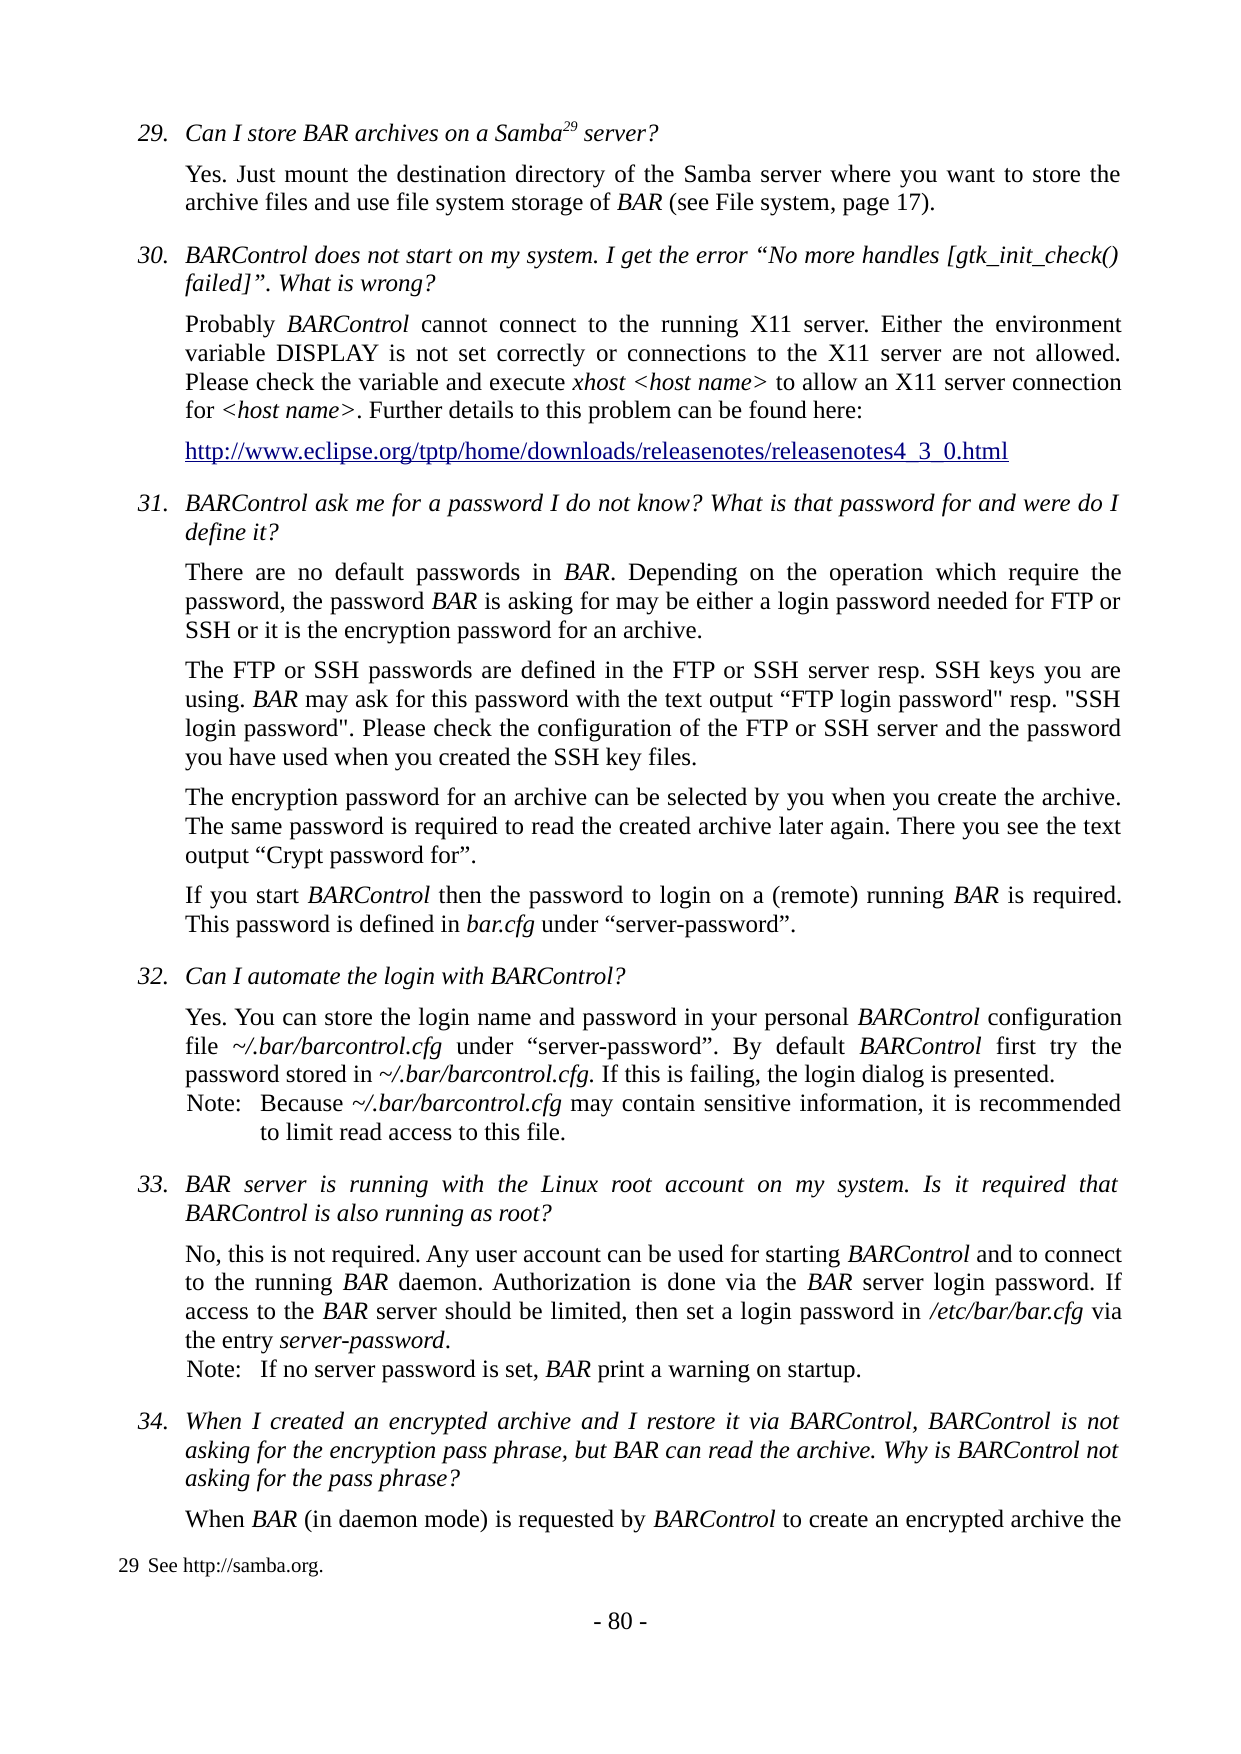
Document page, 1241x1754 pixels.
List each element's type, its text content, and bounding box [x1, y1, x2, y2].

text Yes. Just mount the destination directory of the Samba server where you want to store the archive files and use file system storage of BAR (see File system, page 17). [185, 159, 1122, 216]
text Probably BARControl cannot connect to the running X11 server. Either the environment variable DISPLAY is not set correctly or connections to the X11 server are not allowed. Please check the variable and execute xhost <host name> to allow an X11 server connection for <host name>. Further details to this problem can be found here: [185, 309, 1122, 424]
text The encryption password for an archive can be selected by you when you create the archive. The same password is required to read the created archive later again. There you see the text output “Crypt password for”. [185, 782, 1122, 868]
text http://www.eclipse.org/tptp/home/downloads/releasenotes/releasenotes4_3_0.html [185, 436, 1122, 464]
text Yes. You can store the login name and password in your personal BARControl configuration file ~/.bar/barcontrol.cfg under “server-password”. By default BARControl first try the password stored in ~/.bar/barcontrol.cfg. If this is failing, the login dialog is presented. [185, 1002, 1122, 1088]
list BARControl does not start on my system. I get the error “No more handles [gtk_init_check() failed]”. What is wrong? [138, 240, 1122, 297]
text Note: Because ~/.bar/barcontrol.cfg may contain sensitive information, it is recommended to limit read access to this file. [186, 1088, 1122, 1146]
text When BAR (in daemon mode) is requested by BARControl to create an encrypted archive the [185, 1504, 1122, 1533]
list BAR server is running with the Linux root account on my system. Is it required that BARControl is also running as root? [138, 1169, 1122, 1227]
text Note: If no server password is set, BAR print a warning on startup. [186, 1354, 1122, 1382]
list Can I automate the login with BARControl? [138, 961, 1122, 990]
text There are no default passwords in BAR. Depending on the operation which require the password, the password BAR is asking for may be either a login password needed for FTP or SSH or it is the encryption password for an archive. [185, 557, 1122, 644]
text If you start BARControl then the password to login on a (remote) running BAR is required. This password is defined in bar.cfg under “server-password”. [185, 880, 1122, 938]
list See http://samba.org. [118, 1553, 1122, 1577]
list BARControl ask me for a password I do not know? What is that password for and were do I define it? [138, 488, 1122, 546]
text The FTP or SSH passwords are defined in the FTP or SSH server resp. SSH keys you are using. BAR may ask for this password with the text output “FTP login password" resp. "SSH login password". Please check the configuration of the FTP or SSH server and the password you have used when you created the SSH key files. [185, 656, 1122, 771]
list When I created an encrypted archive and I restore it via BARControl, BARControl is not asking for the encryption pass phrase, but BAR can read the archive. Why is BARControl not asking for the pass phrase? [138, 1406, 1122, 1492]
text No, this is not required. Any user account can be used for starting BARControl and to connect to the running BAR daemon. Authorization is done via the BAR server login password. If access to the BAR server should be limited, then set a login password in /etc/bar/bar.cfg via the entry server-password. [185, 1239, 1122, 1354]
list Can I store BAR archives on a Samba server? [138, 118, 1122, 147]
